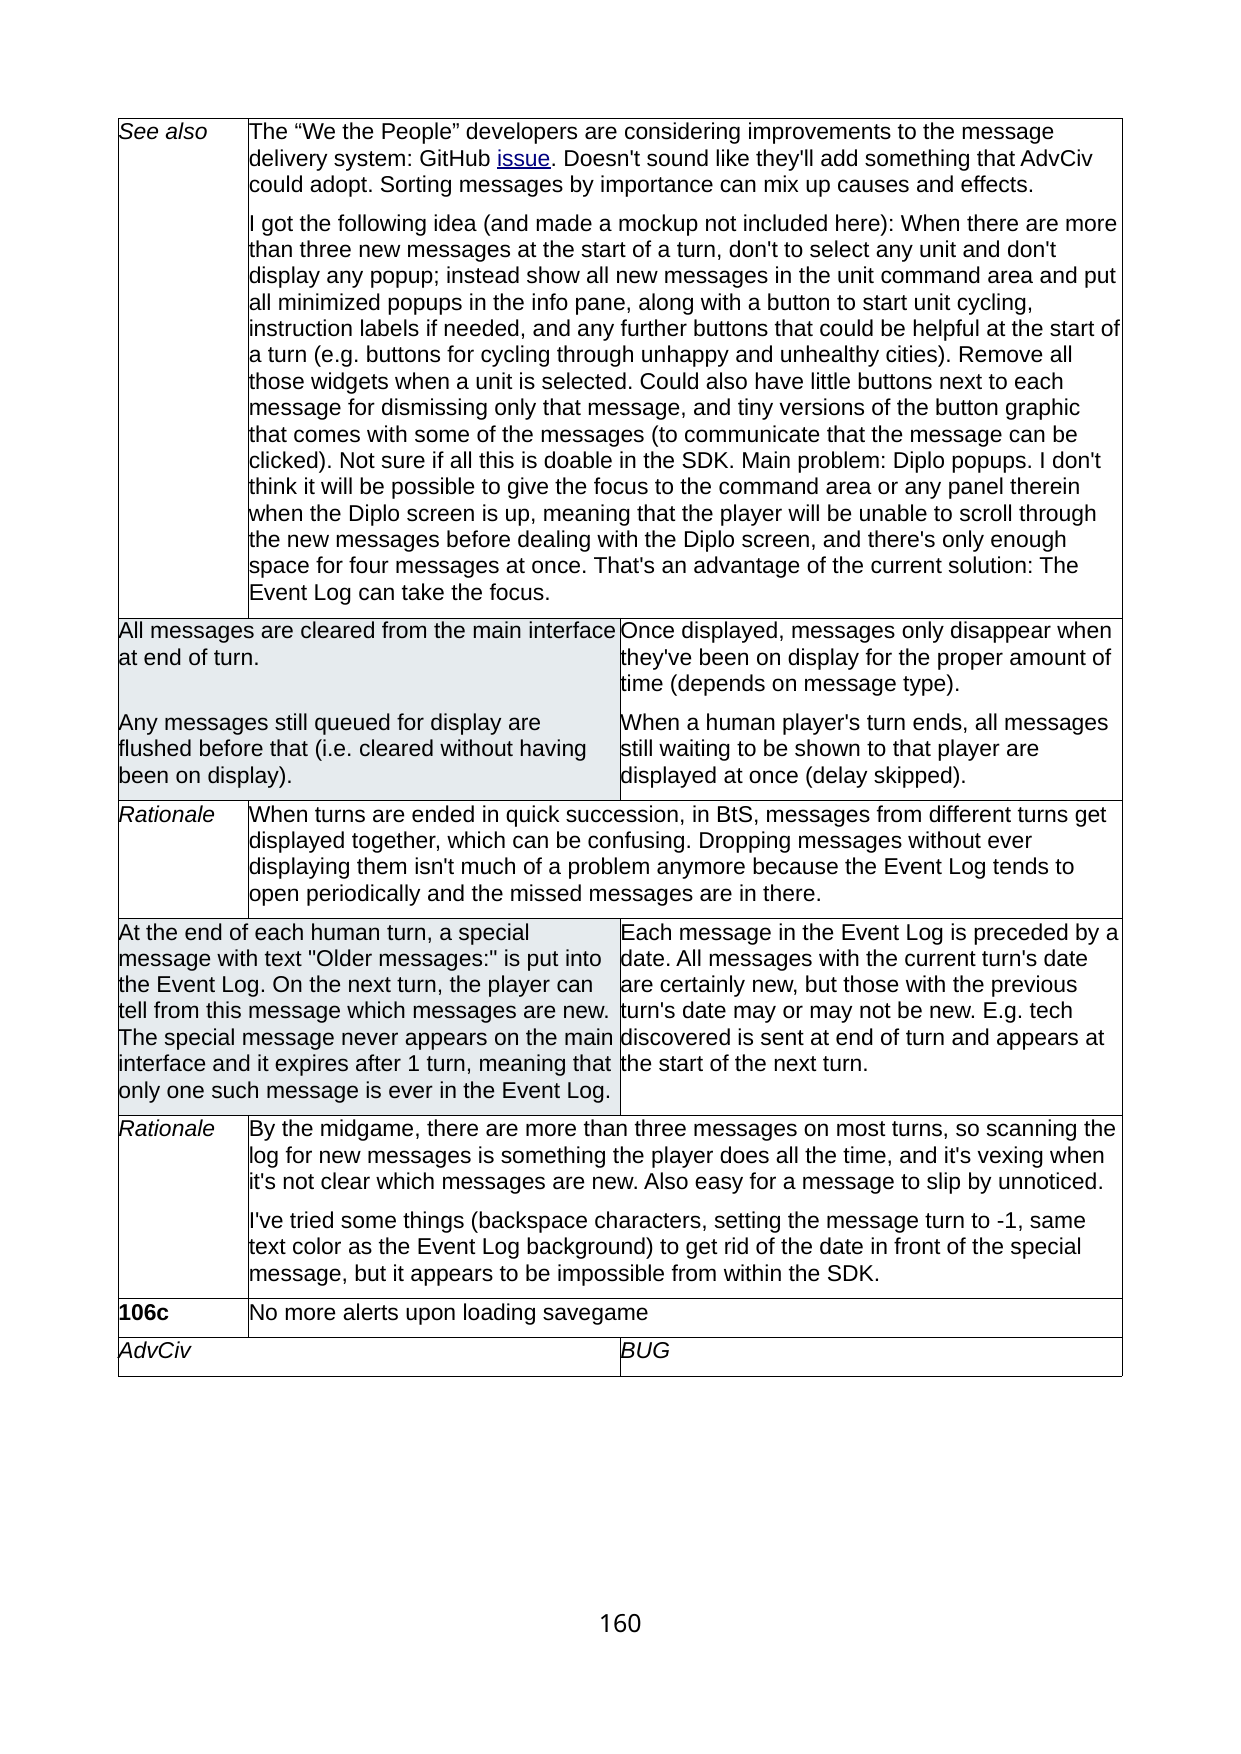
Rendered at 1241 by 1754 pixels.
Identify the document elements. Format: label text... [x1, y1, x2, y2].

table_cell When turns are ended in quick succession, in BtS, messages from different turns get displayed together, which can be confusing. Dropping messages without ever displaying them isn't much of a problem anymore because the Event Log tends to open periodically and the missed messages are in there. [249, 801, 1122, 918]
table_cell Rationale [119, 801, 248, 918]
table_cell Each message in the Event Log is preceded by a date. All messages with the current turn's date are certainly new, but those with the previous turn's date may or may not be new. E.g. tech discovered is sent at end of turn and appears at the start of the next turn. [621, 919, 1122, 1115]
table_cell BUG [621, 1338, 1122, 1376]
table_cell AdvCiv [119, 1338, 620, 1376]
table_cell See also [119, 119, 248, 617]
table_cell All messages are cleared from the main interface at end of turn. Any messages still queued for display are flushed before that (i.e. cleared without having been on display). [119, 619, 620, 800]
table_cell Rationale [119, 1116, 248, 1298]
table_cell Once displayed, messages only disappear when they've been on display for the proper amount of time (depends on message type). When a human player's turn ends, all messages still waiting to be shown to that player are displayed at once (delay skipped). [621, 619, 1122, 800]
table_cell At the end of each human turn, a special message with text "Older messages:" is put into the Event Log. On the next turn, the player can tell from this message which messages are new. The special message never appears on the main interface and it expires after 1 turn, meaning that only one such message is ever in the Event Log. [119, 919, 620, 1115]
table_cell By the midgame, there are more than three messages on most turns, so scanning the log for new messages is something the player does all the time, and it's vexing when it's not clear which messages are new. Also easy for a message to slip by unnoticed. I've tried some things (backspace characters, setting the message turn to -1, same text color as the Event Log background) to get rid of the date in front of the special message, but it appears to be impossible from within the SDK. [249, 1116, 1122, 1298]
table_cell No more alerts upon loading savegame [249, 1299, 1122, 1337]
table_cell 106c [119, 1299, 248, 1337]
table_cell The “We the People” developers are considering improvements to the message delivery system: GitHub issue. Doesn't sound like they'll add something that AdvCiv could adopt. Sorting messages by importance can mix up causes and effects. I got the following idea (and made a mockup not included here): When there are more than three new messages at the start of a turn, don't to select any unit and don't display any popup; instead show all new messages in the unit command area and put all minimized popups in the info pane, along with a button to start unit cycling, instruction labels if needed, and any further buttons that could be helpful at the start of a turn (e.g. buttons for cycling through unhappy and unhealthy cities). Remove all those widgets when a unit is selected. Could also have little buttons next to each message for dismissing only that message, and tiny versions of the button graphic that comes with some of the messages (to communicate that the message can be clicked). Not sure if all this is doable in the SDK. Main problem: Diplo popups. I don't think it will be possible to give the focus to the command area or any panel therein when the Diplo screen is up, meaning that the player will be unable to scroll through the new messages before dealing with the Diplo screen, and there's only enough space for four messages at once. That's an advantage of the current solution: The Event Log can take the focus. [249, 119, 1122, 617]
